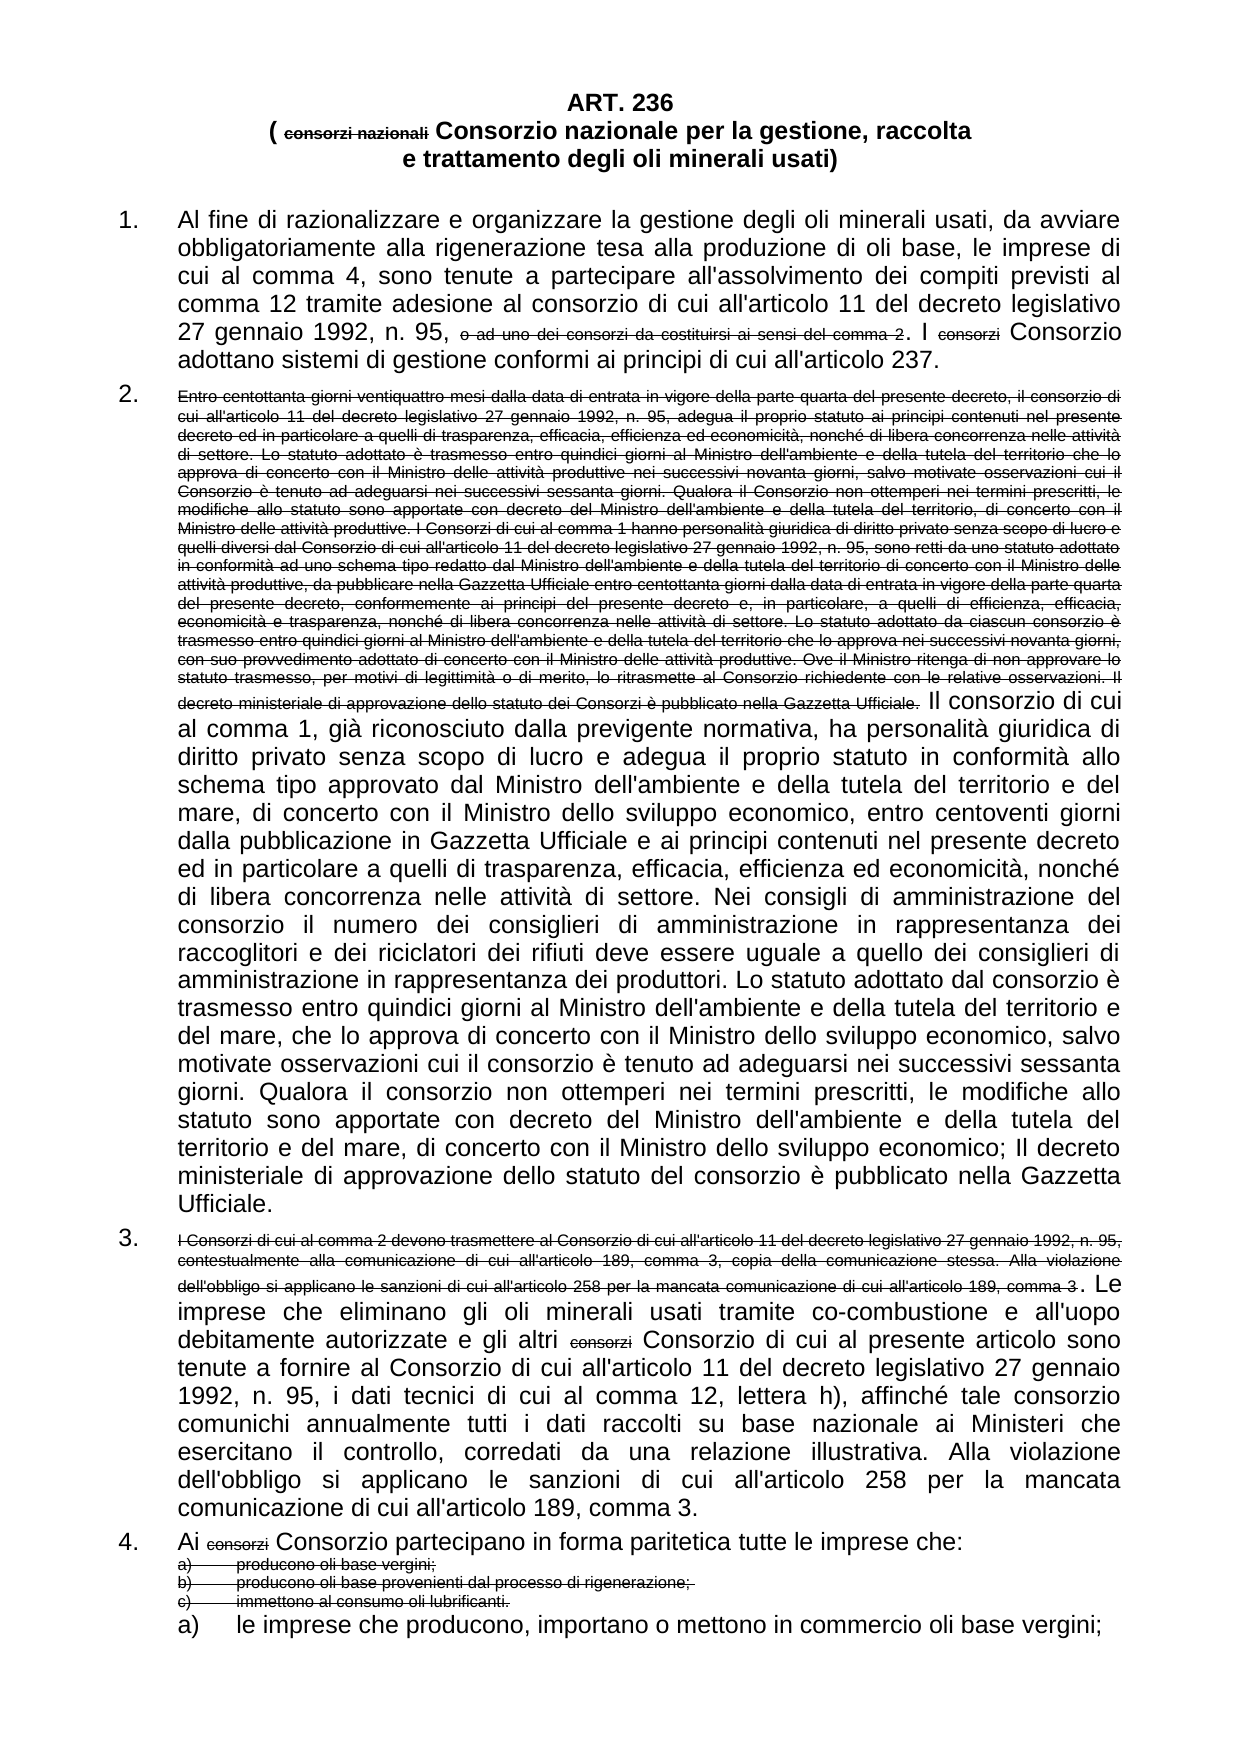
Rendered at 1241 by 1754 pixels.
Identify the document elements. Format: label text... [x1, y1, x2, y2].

text 2. Entro centottanta giorni ventiquattro mesi dalla data di entrata in vigore della parte quarta del presente decreto, il consorzio di cui all'articolo 11 del decreto legislativo 27 gennaio 1992, n. 95, adegua il proprio statuto ai principi contenuti nel presente decreto ed in particolare a quelli di trasparenza, efficacia, efficienza ed economicità, nonché di libera concorrenza nelle attività di settore. Lo statuto adottato è trasmesso entro quindici giorni al Ministro dell'ambiente e della tutela del territorio che lo approva di concerto con il Ministro delle attività produttive nei successivi novanta giorni, salvo motivate osservazioni cui il Consorzio è tenuto ad adeguarsi nei successivi sessanta giorni. Qualora il Consorzio non ottemperi nei termini prescritti, le modifiche allo statuto sono apportate con decreto del Ministro dell'ambiente e della tutela del territorio, di concerto con il Ministro delle attività produttive. I Consorzi di cui al comma 1 hanno personalità giuridica di diritto privato senza scopo di lucro e quelli diversi dal Consorzio di cui all'articolo 11 del decreto legislativo 27 gennaio 1992, n. 95, sono retti da uno statuto adottato in conformità ad uno schema tipo redatto dal Ministro dell'ambiente e della tutela del territorio di concerto con il Ministro delle attività produttive, da pubblicare nella Gazzetta Ufficiale entro centottanta giorni dalla data di entrata in vigore della parte quarta del presente decreto, conformemente ai principi del presente decreto e, in particolare, a quelli di efficienza, efficacia, economicità e trasparenza, nonché di libera concorrenza nelle attività di settore. Lo statuto adottato da ciascun consorzio è trasmesso entro quindici giorni al Ministro dell'ambiente e della tutela del territorio che lo approva nei successivi novanta giorni, con suo provvedimento adottato di concerto con il Ministro delle attività produttive. Ove il Ministro ritenga di non approvare lo statuto trasmesso, per motivi di legittimità o di merito, lo ritrasmette al Consorzio richiedente con le relative osservazioni. Il decreto ministeriale di approvazione dello statuto dei Consorzi è pubblicato nella Gazzetta Ufficiale. Il consorzio di cui al comma 1, già riconosciuto dalla previgente normativa, ha personalità giuridica di diritto privato senza scopo di lucro e adegua il proprio statuto in conformità allo schema tipo approvato dal Ministro dell'ambiente e della tutela del territorio e del mare, di concerto con il Ministro dello sviluppo economico, entro centoventi giorni dalla pubblicazione in Gazzetta Ufficiale e ai principi contenuti nel presente decreto ed in particolare a quelli di trasparenza, efficacia, efficienza ed economicità, nonché di libera concorrenza nelle attività di settore. Nei consigli di amministrazione del consorzio il numero dei consiglieri di amministrazione in rappresentanza dei raccoglitori e dei riciclatori dei rifiuti deve essere uguale a quello dei consiglieri di amministrazione in rappresentanza dei produttori. Lo statuto adottato dal consorzio è trasmesso entro quindici giorni al Ministro dell'ambiente e della tutela del territorio e del mare, che lo approva di concerto con il Ministro dello sviluppo economico, salvo motivate osservazioni cui il consorzio è tenuto ad adeguarsi nei successivi sessanta giorni. Qualora il consorzio non ottemperi nei termini prescritti, le modifiche allo statuto sono apportate con decreto del Ministro dell'ambiente e della tutela del territorio e del mare, di concerto con il Ministro dello sviluppo economico; Il decreto ministeriale di approvazione dello statuto del consorzio è pubblicato nella Gazzetta Ufficiale. [118, 379, 1122, 1218]
text 1. Al fine di razionalizzare e organizzare la gestione degli oli minerali usati, da avviare obbligatoriamente alla rigenerazione tesa alla produzione di oli base, le imprese di cui al comma 4, sono tenute a partecipare all'assolvimento dei compiti previsti al comma 12 tramite adesione al consorzio di cui all'articolo 11 del decreto legislativo 27 gennaio 1992, n. 95, o ad uno dei consorzi da costituirsi ai sensi del comma 2. I consorzi Consorzio adottano sistemi di gestione conformi ai principi di cui all'articolo 237. [118, 206, 1122, 374]
text b) producono oli base provenienti dal processo di rigenerazione; [177, 1574, 1122, 1592]
text c) immettono al consumo oli lubrificanti. [177, 1592, 1122, 1611]
text 4. Ai consorzi Consorzio partecipano in forma paritetica tutte le imprese che: [118, 1527, 1122, 1555]
text a) producono oli base vergini; [177, 1555, 1122, 1574]
subtitle ART. 236 ( consorzi nazionali Consorzio nazionale per la gestione, raccolta e trattamento degli oli minerali usati) [118, 88, 1122, 172]
text 3. I Consorzi di cui al comma 2 devono trasmettere al Consorzio di cui all'articolo 11 del decreto legislativo 27 gennaio 1992, n. 95, contestualmente alla comunicazione di cui all'articolo 189, comma 3, copia della comunicazione stessa. Alla violazione dell'obbligo si applicano le sanzioni di cui all'articolo 258 per la mancata comunicazione di cui all'articolo 189, comma 3. Le imprese che eliminano gli oli minerali usati tramite co-combustione e all'uopo debitamente autorizzate e gli altri consorzi Consorzio di cui al presente articolo sono tenute a fornire al Consorzio di cui all'articolo 11 del decreto legislativo 27 gennaio 1992, n. 95, i dati tecnici di cui al comma 12, lettera h), affinché tale consorzio comunichi annualmente tutti i dati raccolti su base nazionale ai Ministeri che esercitano il controllo, corredati da una relazione illustrativa. Alla violazione dell'obbligo si applicano le sanzioni di cui all'articolo 258 per la mancata comunicazione di cui all'articolo 189, comma 3. [118, 1223, 1122, 1521]
text a) le imprese che producono, importano o mettono in commercio oli base vergini; [177, 1611, 1122, 1639]
